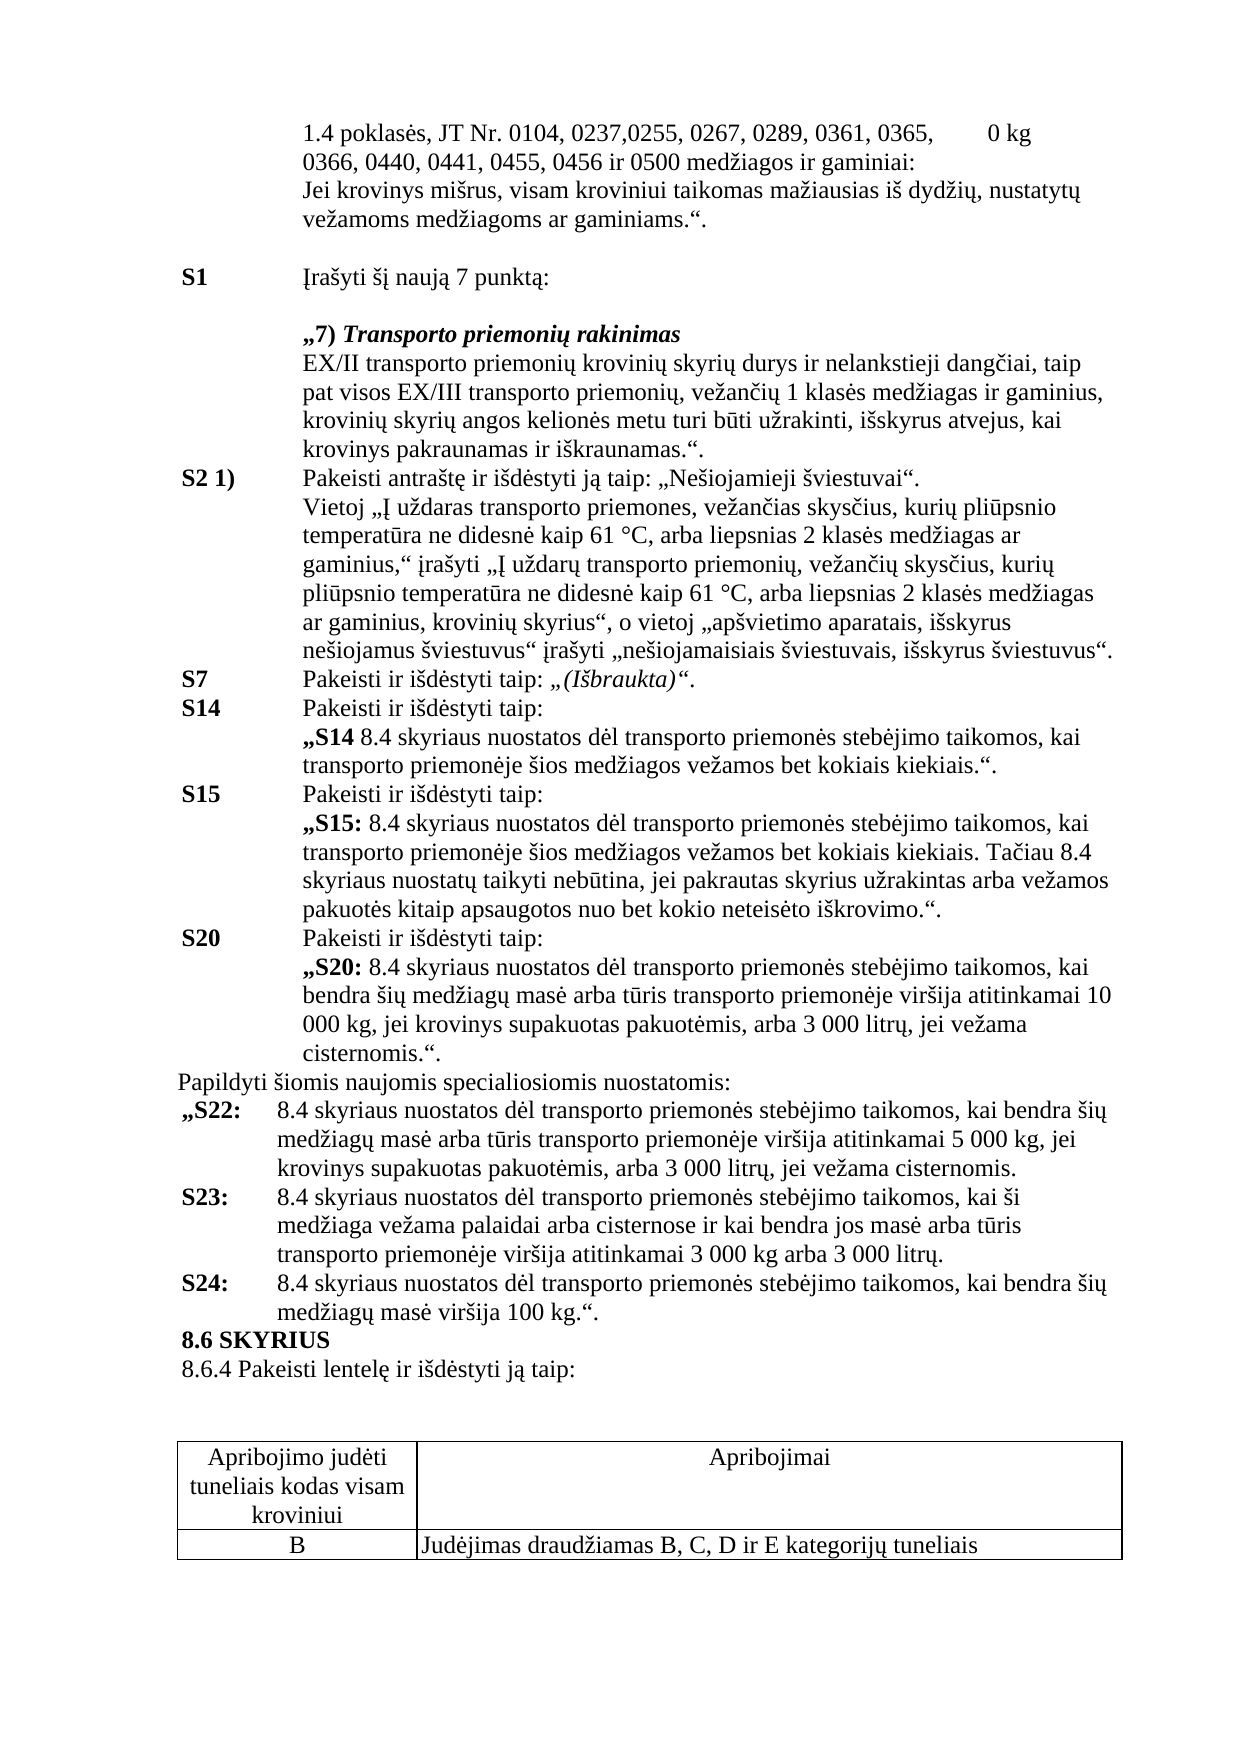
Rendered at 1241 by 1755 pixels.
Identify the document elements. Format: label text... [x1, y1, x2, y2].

table_cell S15 [177, 779, 298, 923]
table_cell 8.4 skyriaus nuostatos dėl transporto priemonės stebėjimo taikomos, kai bendra šių medžiagų masė viršija 100 kg.“. [273, 1268, 1122, 1326]
table_cell S1 [177, 262, 298, 319]
table_header Apribojimo judėti tuneliais kodas visam kroviniui [178, 1442, 416, 1528]
table_cell [177, 176, 298, 262]
table_header „S22: [177, 1096, 273, 1182]
table_cell Pakeisti ir išdėstyti taip: „S20: 8.4 skyriaus nuostatos dėl transporto priemonės stebėjimo taikomos, kai bendra šių medžiagų masė arba tūris transporto priemonėje viršija atitinkamai 10 000 kg, jei krovinys supakuotas pakuotėmis, arba 3 000 litrų, jei vežama cisternomis.“. [298, 923, 1122, 1067]
table_cell [177, 118, 298, 176]
table_cell Pakeisti ir išdėstyti taip: „(Išbraukta)“. [298, 664, 1122, 693]
table_cell 1.4 poklasės, JT Nr. 0104, 0237,0255, 0267, 0289, 0361, 0365, 0366, 0440, 0441, 0455, 0456 ir 0500 medžiagos ir gaminiai: [298, 118, 983, 176]
table_cell „7) Transporto priemonių rakinimas EX/II transporto priemonių krovinių skyrių durys ir nelankstieji dangčiai, taip pat visos EX/III transporto priemonių, vežančių 1 klasės medžiagas ir gaminius, krovinių skyrių angos kelionės metu turi būti užrakinti, išskyrus atvejus, kai krovinys pakraunamas ir iškraunamas.“. [298, 319, 1122, 463]
table_header 8.4 skyriaus nuostatos dėl transporto priemonės stebėjimo taikomos, kai bendra šių medžiagų masė arba tūris transporto priemonėje viršija atitinkamai 5 000 kg, jei krovinys supakuotas pakuotėmis, arba 3 000 litrų, jei vežama cisternomis. [273, 1096, 1122, 1182]
table_cell S2 1) [177, 463, 298, 664]
table_cell 0 kg [983, 118, 1122, 176]
table_cell S24: [177, 1268, 273, 1326]
table_cell S20 [177, 923, 298, 1067]
table_cell Jei krovinys mišrus, visam kroviniui taikomas mažiausias iš dydžių, nustatytų vežamoms medžiagoms ar gaminiams.“. [298, 176, 1122, 262]
table_cell S7 [177, 664, 298, 693]
table_cell [177, 319, 298, 463]
table_cell 8.4 skyriaus nuostatos dėl transporto priemonės stebėjimo taikomos, kai ši medžiaga vežama palaidai arba cisternose ir kai bendra jos masė arba tūris transporto priemonėje viršija atitinkamai 3 000 kg arba 3 000 litrų. [273, 1182, 1122, 1268]
table_cell Pakeisti ir išdėstyti taip: „S15: 8.4 skyriaus nuostatos dėl transporto priemonės stebėjimo taikomos, kai transporto priemonėje šios medžiagos vežamos bet kokiais kiekiais. Tačiau 8.4 skyriaus nuostatų taikyti nebūtina, jei pakrautas skyrius užrakintas arba vežamos pakuotės kitaip apsaugotos nuo bet kokio neteisėto iškrovimo.“. [298, 779, 1122, 923]
table_cell S14 [177, 693, 298, 779]
table_cell B [178, 1530, 416, 1559]
text Papildyti šiomis naujomis specialiosiomis nuostatomis: [177, 1067, 1122, 1096]
table_cell Pakeisti antraštę ir išdėstyti ją taip: „Nešiojamieji šviestuvai“. Vietoj „Į uždaras transporto priemones, vežančias skysčius, kurių pliūpsnio temperatūra ne didesnė kaip 61 °C, arba liepsnias 2 klasės medžiagas ar gaminius,“ įrašyti „Į uždarų transporto priemonių, vežančių skysčius, kurių pliūpsnio temperatūra ne didesnė kaip 61 °C, arba liepsnias 2 klasės medžiagas ar gaminius, krovinių skyrius“, o vietoj „apšvietimo aparatais, išskyrus nešiojamus šviestuvus“ įrašyti „nešiojamaisiais šviestuvais, išskyrus šviestuvus“. [298, 463, 1122, 664]
table_cell Įrašyti šį naują 7 punktą: [298, 262, 1122, 319]
table_cell 8.6 SKYRIUS 8.6.4 Pakeisti lentelę ir išdėstyti ją taip: [177, 1326, 1122, 1412]
table_cell S23: [177, 1182, 273, 1268]
table_header Apribojimai [418, 1442, 1121, 1528]
table_cell Pakeisti ir išdėstyti taip: „S14 8.4 skyriaus nuostatos dėl transporto priemonės stebėjimo taikomos, kai transporto priemonėje šios medžiagos vežamos bet kokiais kiekiais.“. [298, 693, 1122, 779]
table_cell Judėjimas draudžiamas B, C, D ir E kategorijų tuneliais [418, 1530, 1121, 1559]
